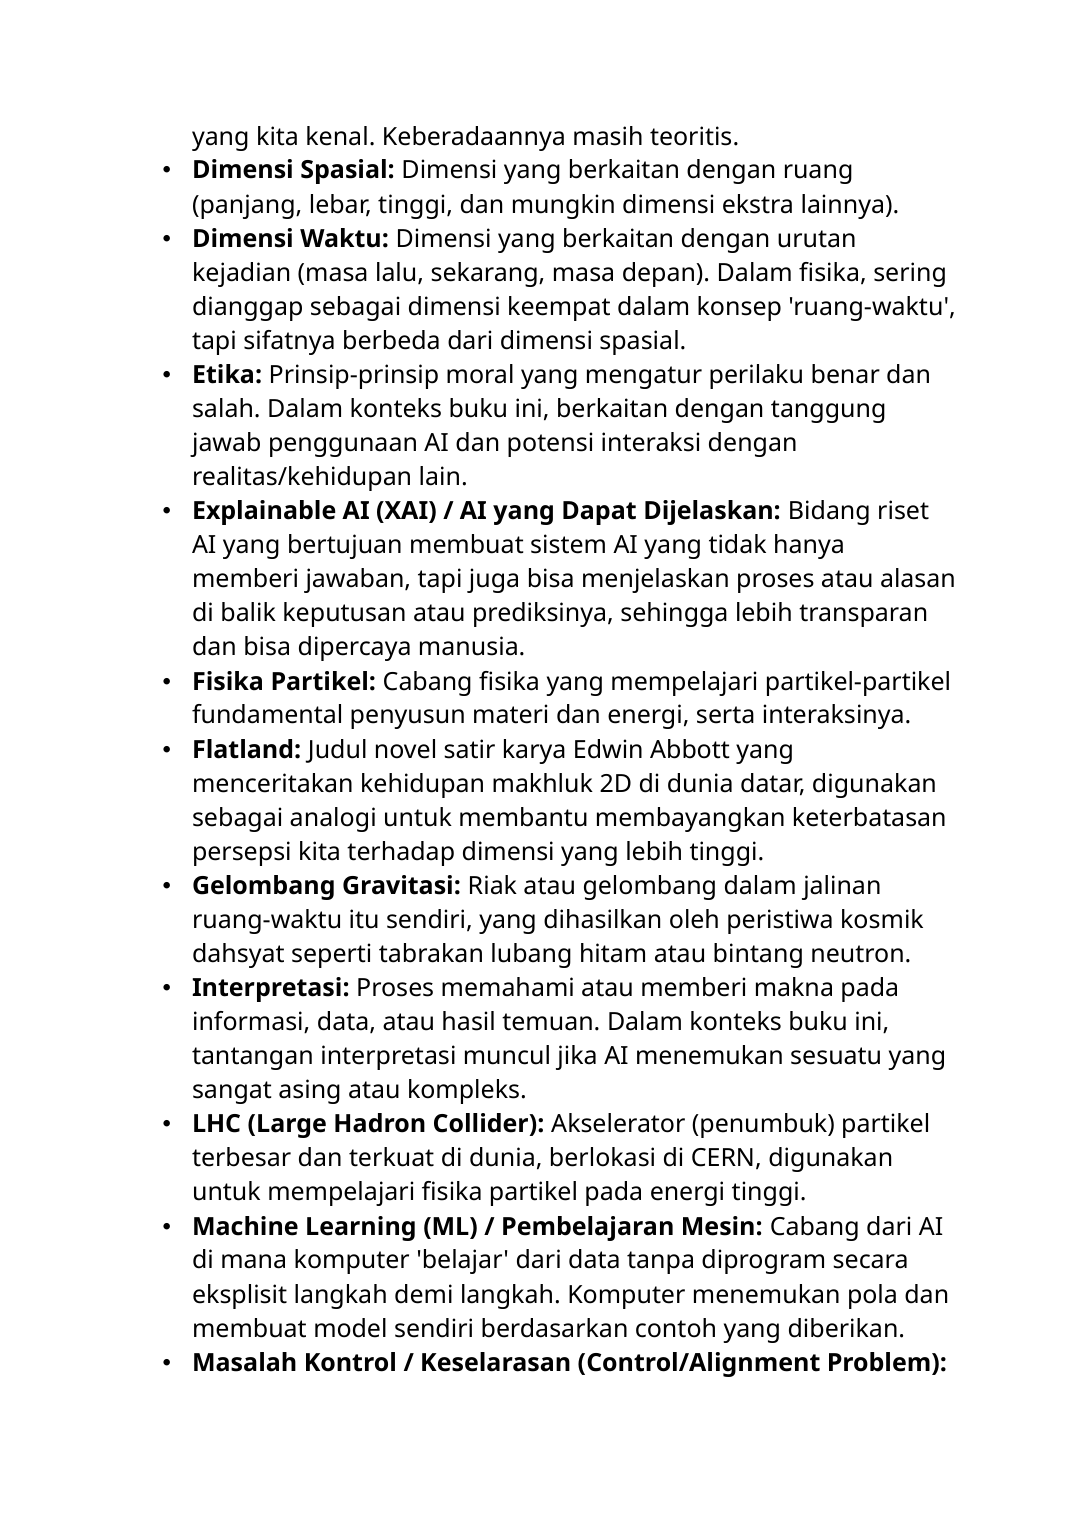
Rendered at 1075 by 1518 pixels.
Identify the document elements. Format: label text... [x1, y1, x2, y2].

list LHC (Large Hadron Collider): Akselerator (penumbuk) partikel terbesar dan terkuat di dunia, berlokasi di CERN, digunakan untuk mempelajari fisika partikel pada energi tinggi. [162, 1106, 957, 1208]
list Etika: Prinsip-prinsip moral yang mengatur perilaku benar dan salah. Dalam konteks buku ini, berkaitan dengan tanggung jawab penggunaan AI dan potensi interaksi dengan realitas/kehidupan lain. [162, 357, 957, 493]
list Machine Learning (ML) / Pembelajaran Mesin: Cabang dari AI di mana komputer 'belajar' dari data tanpa diprogram secara eksplisit langkah demi langkah. Komputer menemukan pola dan membuat model sendiri berdasarkan contoh yang diberikan. [162, 1208, 957, 1344]
list Dimensi Spasial: Dimensi yang berkaitan dengan ruang (panjang, lebar, tinggi, dan mungkin dimensi ekstra lainnya). [162, 152, 957, 220]
list Dimensi Waktu: Dimensi yang berkaitan dengan urutan kejadian (masa lalu, sekarang, masa depan). Dalam fisika, sering dianggap sebagai dimensi keempat dalam konsep 'ruang-waktu', tapi sifatnya berbeda dari dimensi spasial. [162, 220, 957, 357]
list Interpretasi: Proses memahami atau memberi makna pada informasi, data, atau hasil temuan. Dalam konteks buku ini, tantangan interpretasi muncul jika AI menemukan sesuatu yang sangat asing atau kompleks. [162, 970, 957, 1106]
list Flatland: Judul novel satir karya Edwin Abbott yang menceritakan kehidupan makhluk 2D di dunia datar, digunakan sebagai analogi untuk membantu membayangkan keterbatasan persepsi kita terhadap dimensi yang lebih tinggi. [162, 731, 957, 867]
list Explainable AI (XAI) / AI yang Dapat Dijelaskan: Bidang riset AI yang bertujuan membuat sistem AI yang tidak hanya memberi jawaban, tapi juga bisa menjelaskan proses atau alasan di balik keputusan atau prediksinya, sehingga lebih transparan dan bisa dipercaya manusia. [162, 493, 957, 663]
list Masalah Kontrol / Keselarasan (Control/Alignment Problem): [162, 1344, 957, 1378]
list Gelombang Gravitasi: Riak atau gelombang dalam jalinan ruang-waktu itu sendiri, yang dihasilkan oleh peristiwa kosmik dahsyat seperti tabrakan lubang hitam atau bintang neutron. [162, 867, 957, 970]
list yang kita kenal. Keberadaannya masih teoritis. [162, 118, 957, 152]
list Fisika Partikel: Cabang fisika yang mempelajari partikel-partikel fundamental penyusun materi dan energi, serta interaksinya. [162, 663, 957, 731]
